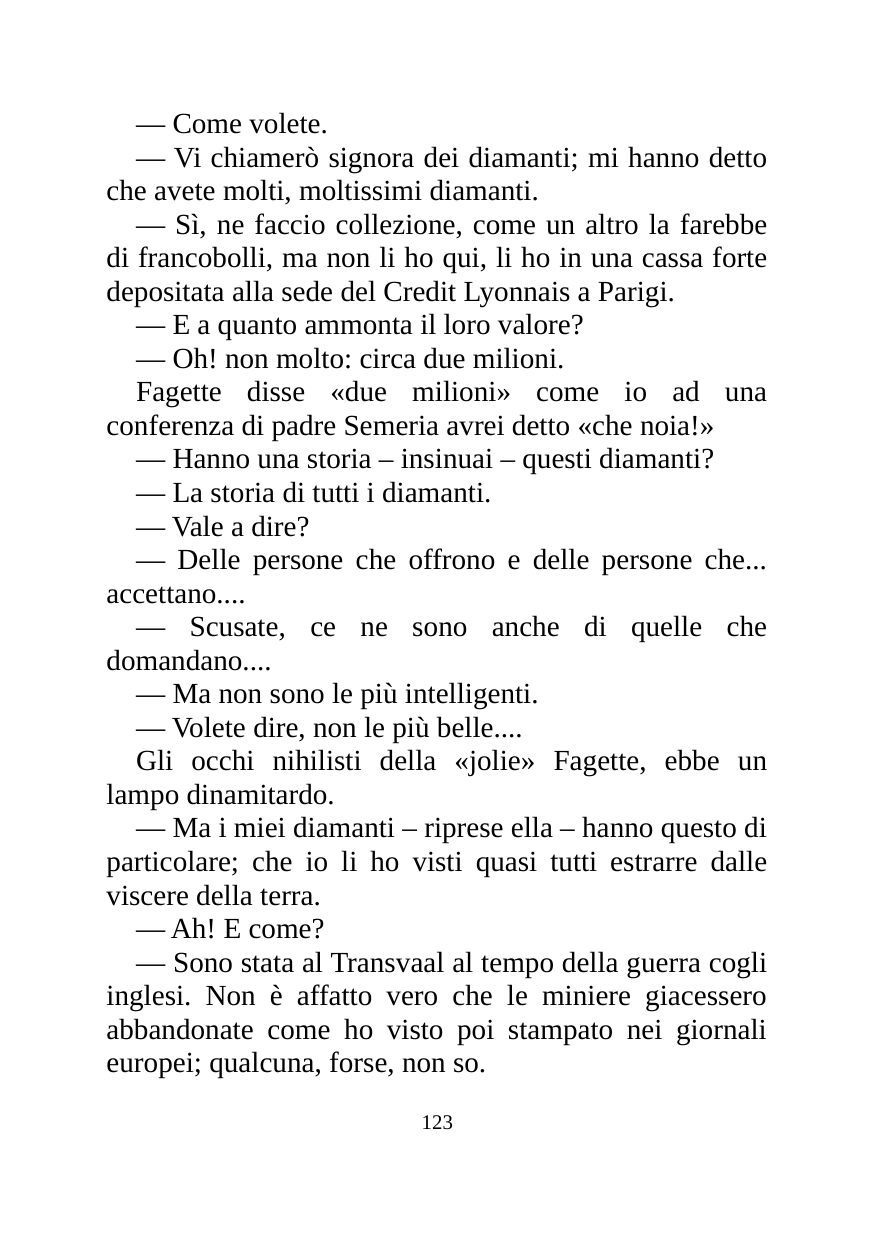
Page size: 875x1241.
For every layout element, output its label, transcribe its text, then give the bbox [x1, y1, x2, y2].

text — Volete dire, non le più belle.... [106, 710, 768, 743]
text — Ma i miei diamanti – riprese ella – hanno questo di particolare; che io li ho visti quasi tutti estrarre dalle viscere della terra. [106, 811, 768, 911]
text — Hanno una storia – insinuai – questi diamanti? [106, 442, 768, 475]
text — Ah! E come? [106, 911, 768, 945]
text — Come volete. [106, 106, 768, 140]
text — Vale a dire? [106, 509, 768, 542]
text — Sono stata al Transvaal al tempo della guerra cogli inglesi. Non è affatto vero che le miniere giacessero abbandonate come ho visto poi stampato nei giornali europei; qualcuna, forse, non so. [106, 945, 768, 1079]
text — E a quanto ammonta il loro valore? [106, 307, 768, 341]
text Gli occhi nihilisti della «jolie» Fagette, ebbe un lampo dinamitardo. [106, 743, 768, 811]
text — Oh! non molto: circa due milioni. [106, 341, 768, 374]
text Fagette disse «due milioni» come io ad una conferenza di padre Semeria avrei detto «che noia!» [106, 374, 768, 442]
text — Delle persone che offrono e delle persone che... accettano.... [106, 542, 768, 609]
text — Vi chiamerò signora dei diamanti; mi hanno detto che avete molti, moltissimi diamanti. [106, 140, 768, 207]
text — Ma non sono le più intelligenti. [106, 676, 768, 710]
text — La storia di tutti i diamanti. [106, 475, 768, 509]
text — Sì, ne faccio collezione, come un altro la farebbe di francobolli, ma non li ho qui, li ho in una cassa forte depositata alla sede del Credit Lyonnais a Parigi. [106, 207, 768, 307]
text — Scusate, ce ne sono anche di quelle che domandano.... [106, 609, 768, 676]
